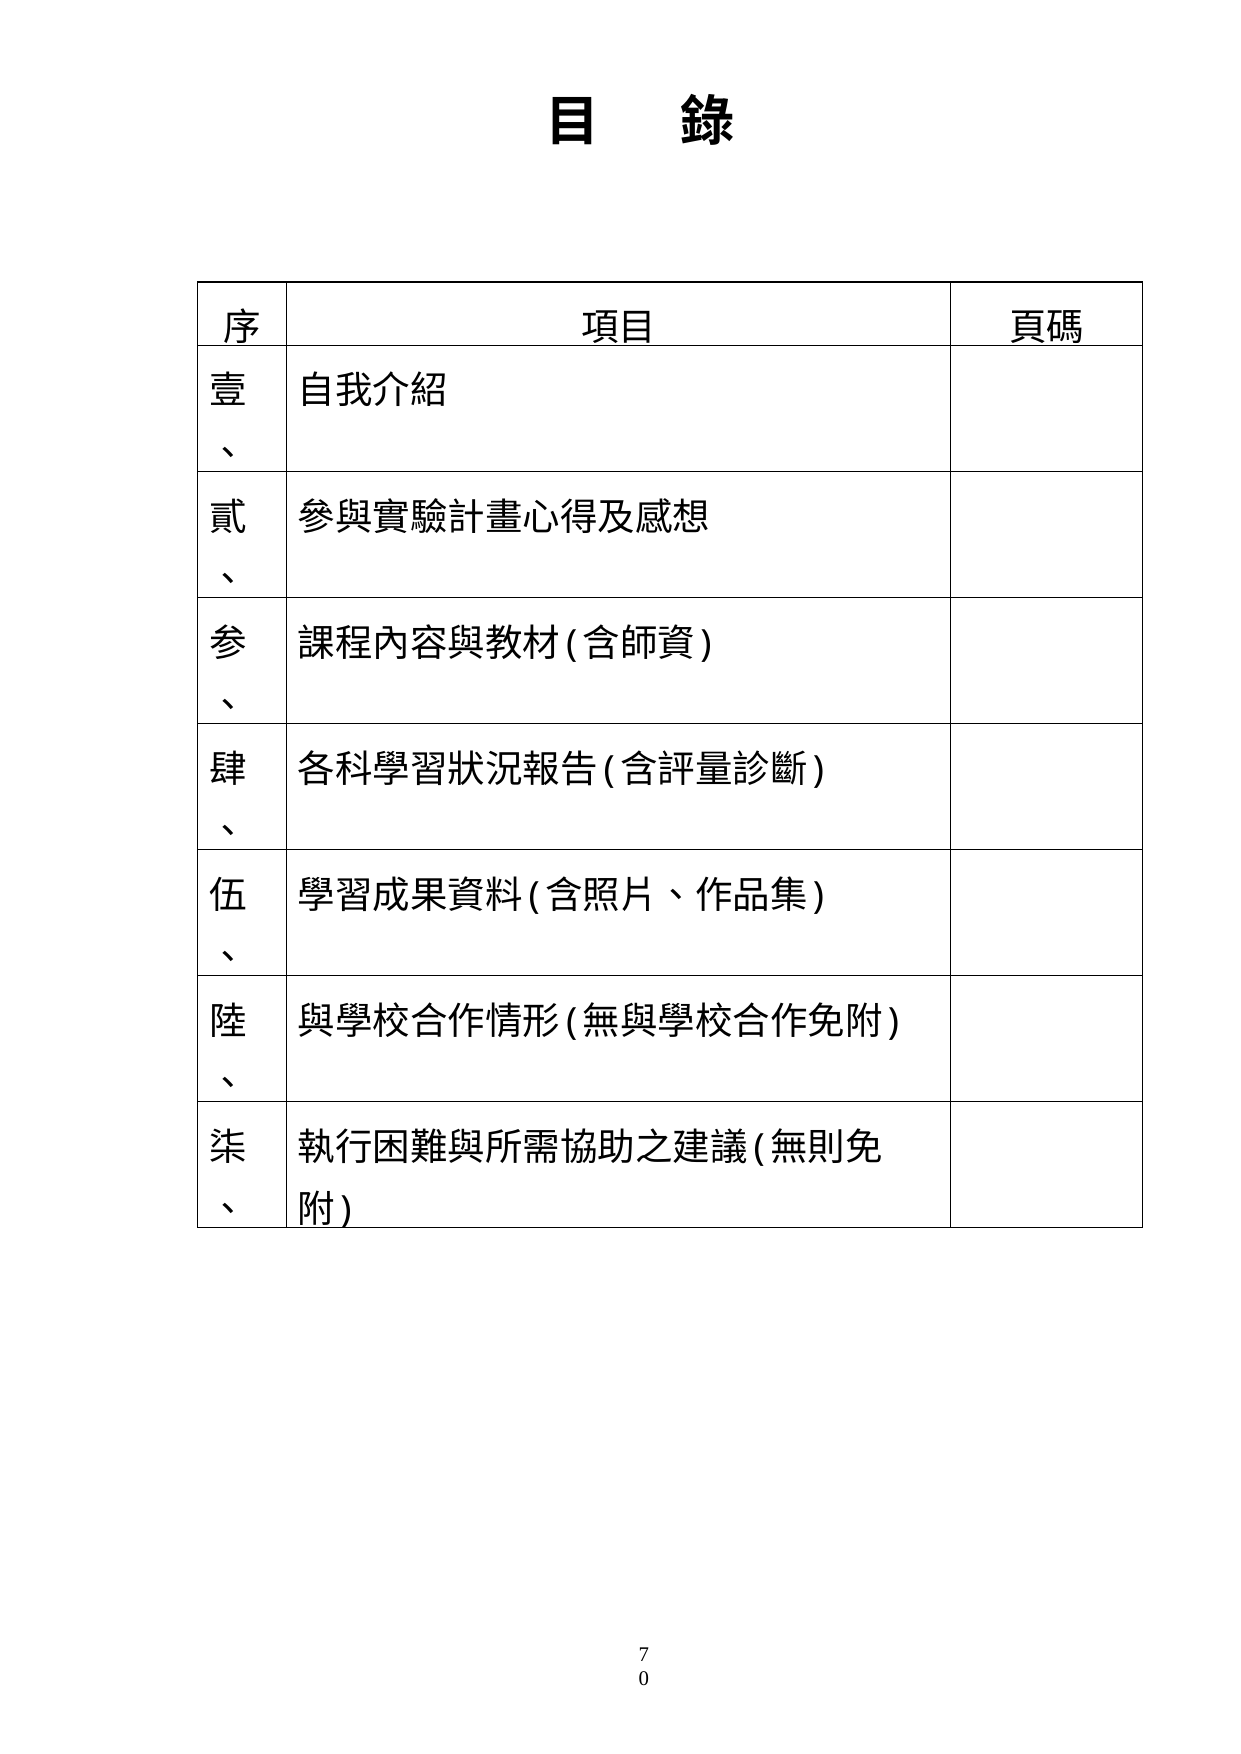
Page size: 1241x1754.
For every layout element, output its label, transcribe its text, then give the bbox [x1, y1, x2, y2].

table_cell [951, 724, 1142, 849]
table_header 項目 [287, 283, 950, 345]
table_cell 執行困難與所需協助之建議(無則免附) [287, 1102, 950, 1227]
table_cell [951, 346, 1142, 471]
table_cell [951, 976, 1142, 1101]
table_cell 貳、 [198, 472, 286, 597]
table_cell 柒、 [198, 1102, 286, 1227]
table_cell 参、 [198, 598, 286, 723]
table_cell 課程內容與教材(含師資) [287, 598, 950, 723]
table_cell 自我介紹 [287, 346, 950, 471]
table_cell 與學校合作情形(無與學校合作免附) [287, 976, 950, 1101]
table_cell [951, 850, 1142, 975]
table_cell [951, 598, 1142, 723]
text 目 錄 [112, 78, 1167, 156]
table_header 序 [198, 283, 286, 345]
table_header 頁碼 [951, 283, 1142, 345]
table_cell 壹、 [198, 346, 286, 471]
table_cell [951, 472, 1142, 597]
table_cell 各科學習狀況報告(含評量診斷) [287, 724, 950, 849]
table_cell 肆、 [198, 724, 286, 849]
table_cell [951, 1102, 1142, 1227]
table_cell 學習成果資料(含照片、作品集) [287, 850, 950, 975]
table_cell 伍、 [198, 850, 286, 975]
table_cell 參與實驗計畫心得及感想 [287, 472, 950, 597]
table_cell 陸、 [198, 976, 286, 1101]
